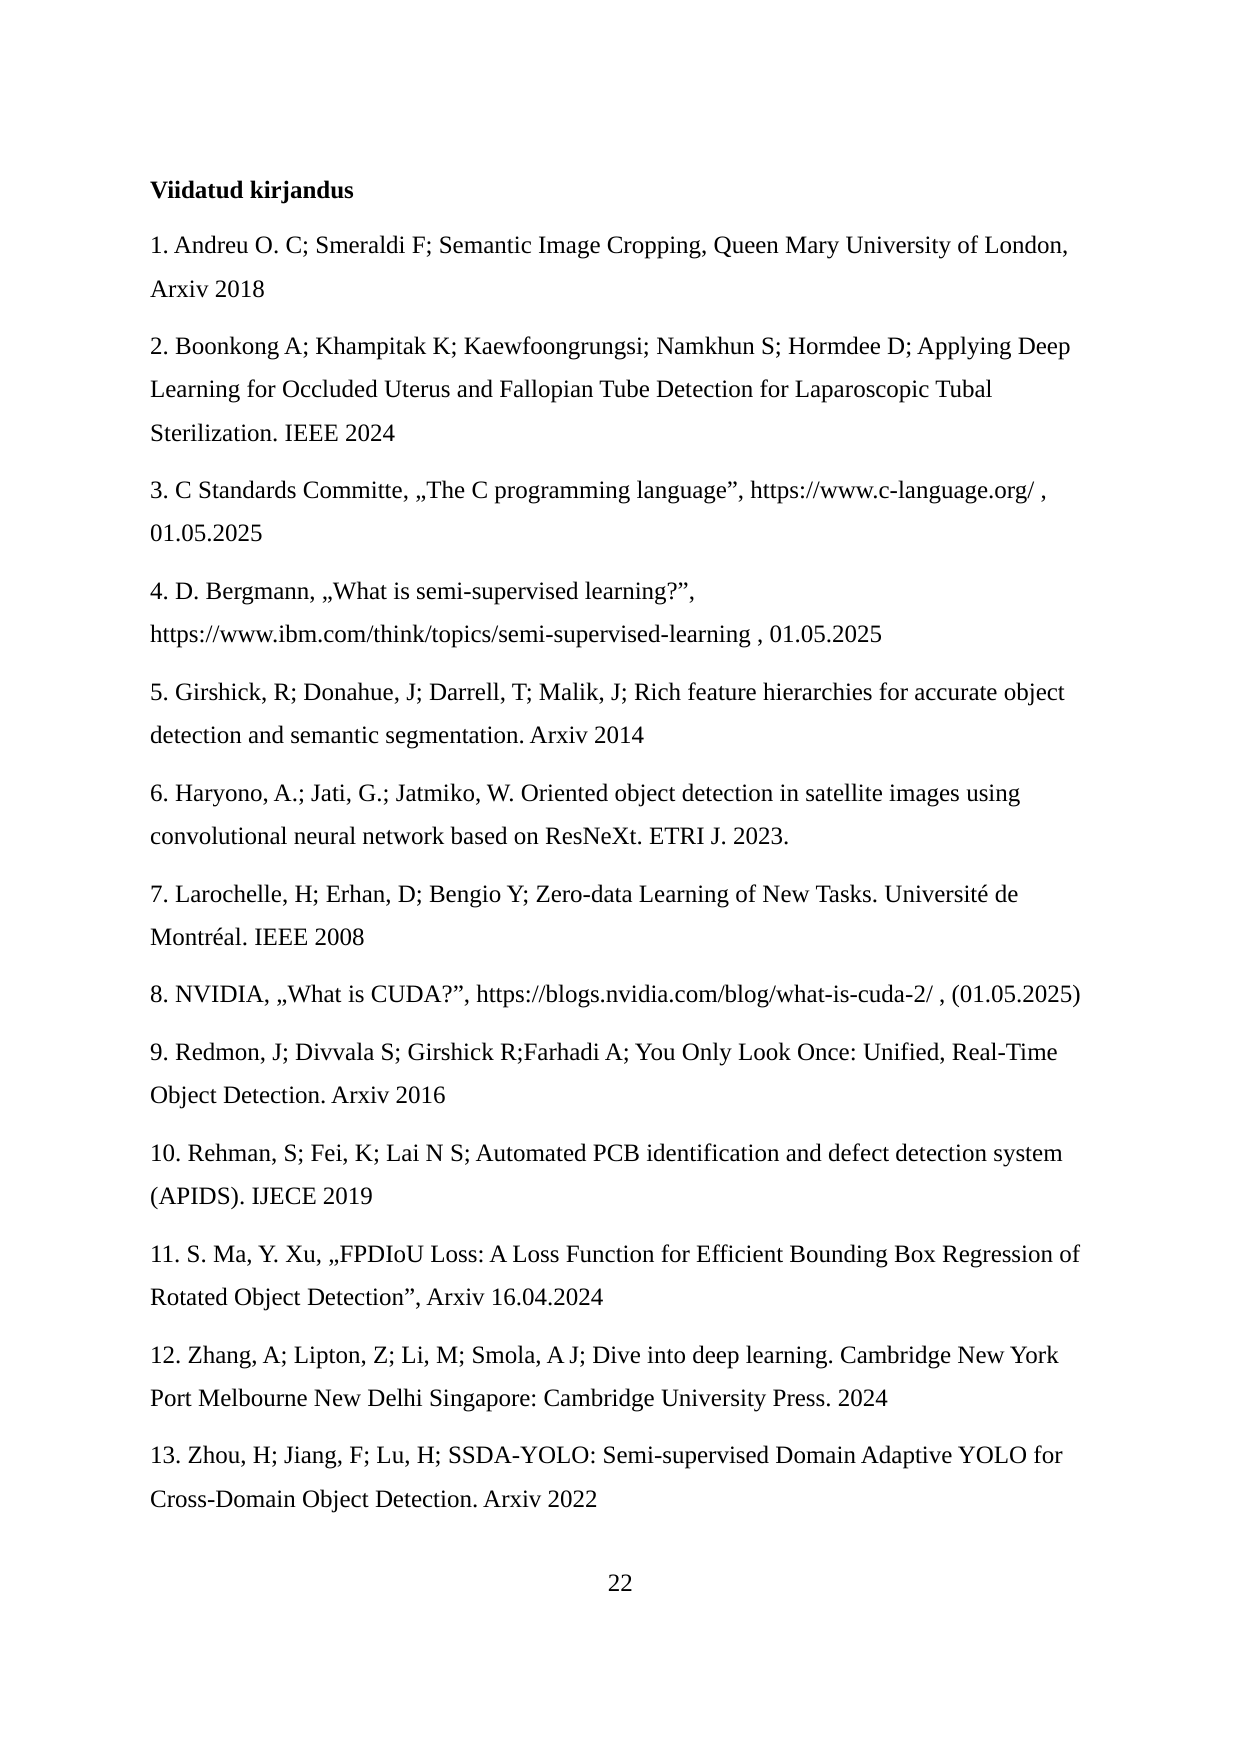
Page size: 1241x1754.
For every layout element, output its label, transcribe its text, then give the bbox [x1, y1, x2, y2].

text 6. Haryono, A.; Jati, G.; Jatmiko, W. Oriented object detection in satellite images using convolutional neural network based on ResNeXt. ETRI J. 2023. [150, 778, 1090, 850]
text 7. Larochelle, H; Erhan, D; Bengio Y; Zero-data Learning of New Tasks. Université de Montréal. IEEE 2008 [150, 879, 1090, 951]
text 9. Redmon, J; Divvala S; Girshick R;Farhadi A; You Only Look Once: Unified, Real-Time Object Detection. Arxiv 2016 [150, 1037, 1090, 1109]
subtitle Viidatud kirjandus [150, 175, 1090, 204]
text 11. S. Ma, Y. Xu, „FPDIoU Loss: A Loss Function for Efficient Bounding Box Regression of Rotated Object Detection”, Arxiv 16.04.2024 [150, 1239, 1090, 1311]
text 10. Rehman, S; Fei, K; Lai N S; Automated PCB identification and defect detection system (APIDS). IJECE 2019 [150, 1138, 1090, 1210]
text 8. NVIDIA, „What is CUDA?”, https://blogs.nvidia.com/blog/what-is-cuda-2/ , (01.05.2025) [150, 979, 1090, 1008]
text 4. D. Bergmann, „What is semi-supervised learning?”, https://www.ibm.com/think/topics/semi-supervised-learning , 01.05.2025 [150, 576, 1090, 648]
text 12. Zhang, A; Lipton, Z; Li, M; Smola, A J; Dive into deep learning. Cambridge New York Port Melbourne New Delhi Singapore: Cambridge University Press. 2024 [150, 1340, 1090, 1412]
text 5. Girshick, R; Donahue, J; Darrell, T; Malik, J; Rich feature hierarchies for accurate object detection and semantic segmentation. Arxiv 2014 [150, 677, 1090, 749]
text 3. C Standards Committe, „The C programming language”, https://www.c-language.org/ , 01.05.2025 [150, 475, 1090, 547]
text 13. Zhou, H; Jiang, F; Lu, H; SSDA-YOLO: Semi-supervised Domain Adaptive YOLO for Cross-Domain Object Detection. Arxiv 2022 [150, 1441, 1090, 1512]
text 2. Boonkong A; Khampitak K; Kaewfoongrungsi; Namkhun S; Hormdee D; Applying Deep Learning for Occluded Uterus and Fallopian Tube Detection for Laparoscopic Tubal Sterilization. IEEE 2024 [150, 331, 1090, 446]
text 1. Andreu O. C; Smeraldi F; Semantic Image Cropping, Queen Mary University of London, Arxiv 2018 [150, 231, 1090, 302]
